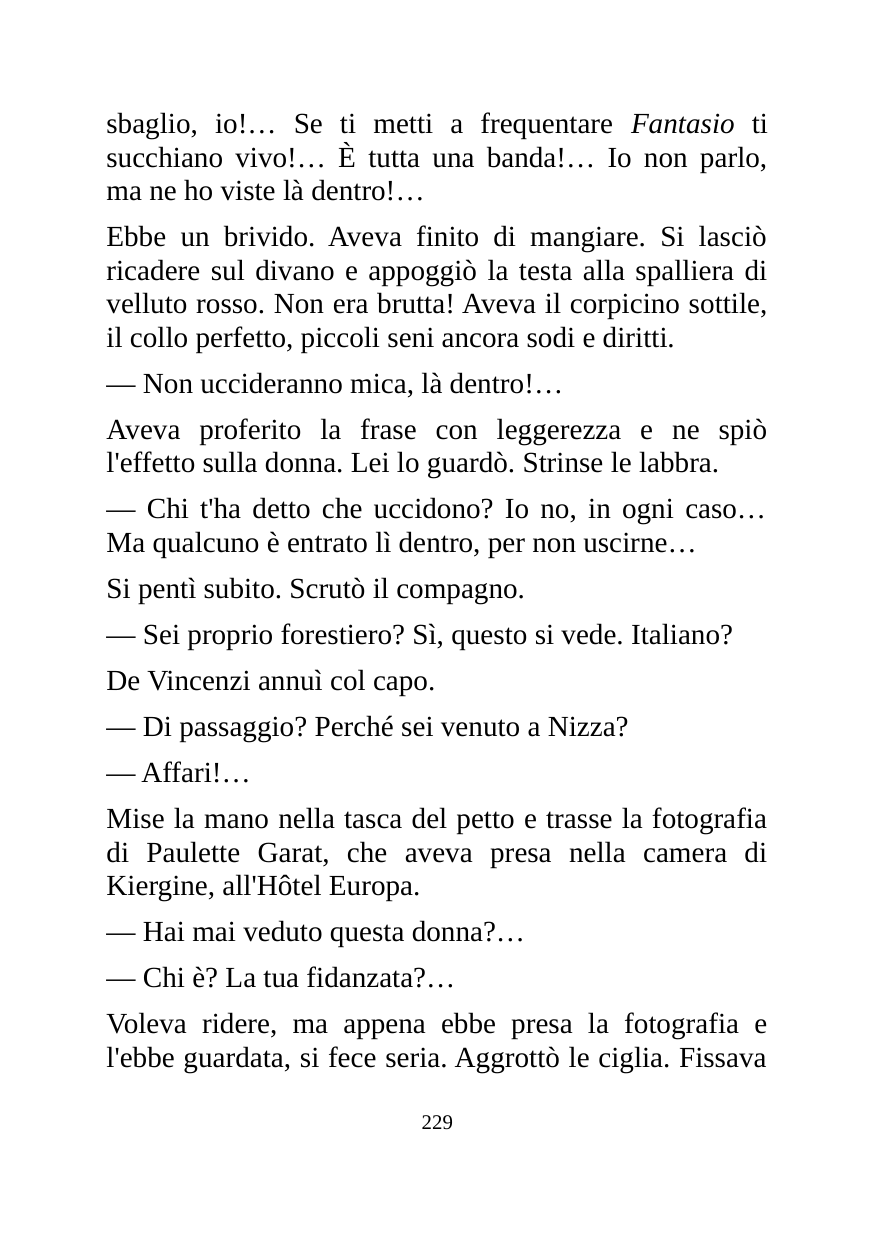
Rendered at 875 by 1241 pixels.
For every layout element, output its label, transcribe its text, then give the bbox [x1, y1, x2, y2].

text — Chi è? La tua fidanzata?… [106, 961, 768, 994]
text sbaglio, io!… Se ti metti a frequentare Fantasio ti succhiano vivo!… È tutta una banda!… Io non parlo, ma ne ho viste là dentro!… [106, 106, 768, 207]
text — Hai mai veduto questa donna?… [106, 914, 768, 948]
text Voleva ridere, ma appena ebbe presa la fotografia e l'ebbe guardata, si fece seria. Aggrottò le ciglia. Fissava [106, 1007, 768, 1074]
text — Affari!… [106, 755, 768, 789]
text De Vincenzi annuì col capo. [106, 663, 768, 697]
text — Chi t'ha detto che uccidono? Io no, in ogni caso… Ma qualcuno è entrato lì dentro, per non uscirne… [106, 492, 768, 559]
text — Non uccideranno mica, là dentro!… [106, 366, 768, 399]
text Mise la mano nella tasca del petto e trasse la fotografia di Paulette Garat, che aveva presa nella camera di Kiergine, all'Hôtel Europa. [106, 801, 768, 902]
text Aveva proferito la frase con leggerezza e ne spiò l'effetto sulla donna. Lei lo guardò. Strinse le labbra. [106, 412, 768, 479]
text Si pentì subito. Scrutò il compagno. [106, 571, 768, 605]
text — Sei proprio forestiero? Sì, questo si vede. Italiano? [106, 617, 768, 651]
text — Di passaggio? Perché sei venuto a Nizza? [106, 709, 768, 743]
text Ebbe un brivido. Aveva finito di mangiare. Si lasciò ricadere sul divano e appoggiò la testa alla spalliera di velluto rosso. Non era brutta! Aveva il corpicino sottile, il collo perfetto, piccoli seni ancora sodi e diritti. [106, 219, 768, 353]
